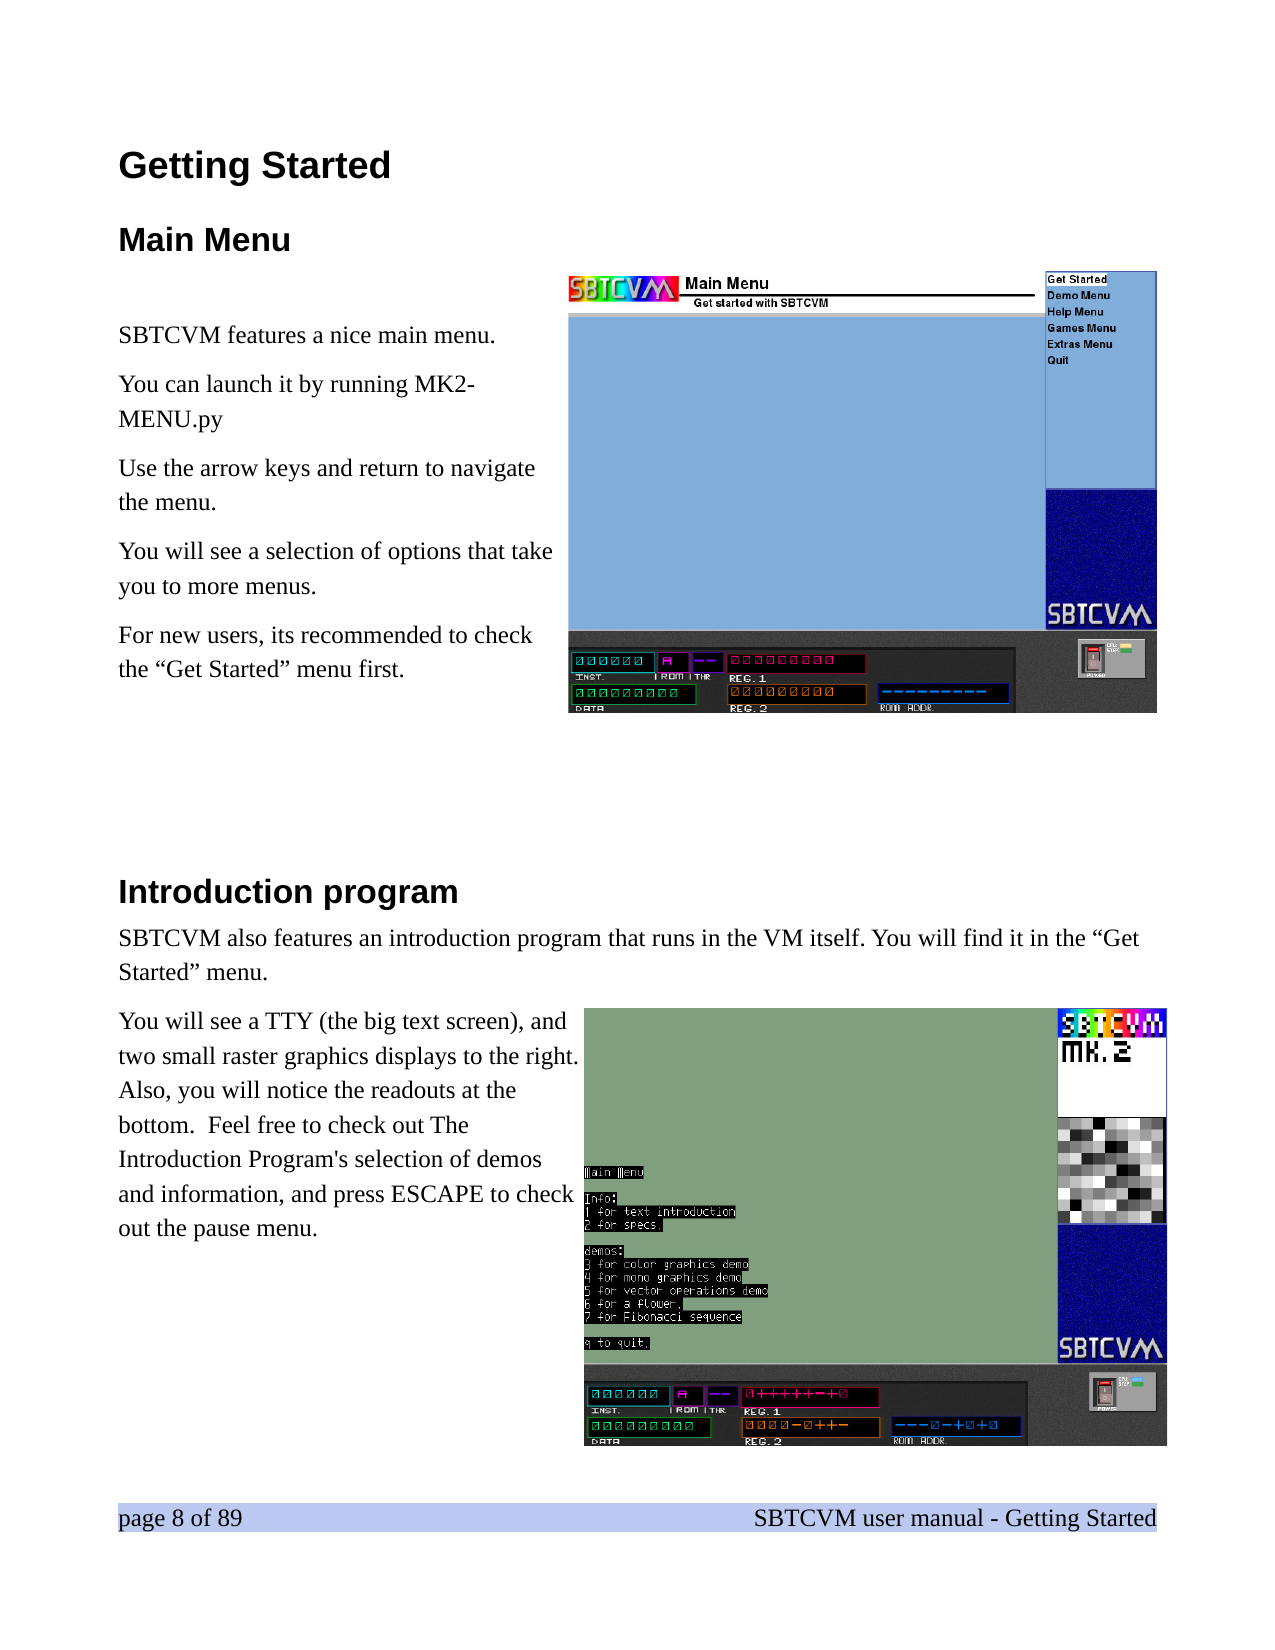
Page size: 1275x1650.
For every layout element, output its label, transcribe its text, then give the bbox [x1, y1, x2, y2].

subtitle Introduction program [118, 872, 1157, 910]
text You can launch it by running MK2-MENU.py [118, 369, 568, 433]
text You will see a TTY (the big text screen), and two small raster graphics displays to the right. Also, you will notice the readouts at the bottom. Feel free to check out The Introduction Program's selection of demos and information, and press ESCAPE to check out the pause menu. [118, 1006, 1157, 1242]
text SBTCVM also features an introduction program that runs in the VM itself. You will find it in the “Get Started” menu. [118, 923, 1157, 986]
subtitle Getting Started [118, 143, 1157, 187]
picture [568, 271, 1157, 713]
text For new users, its recommended to check the “Get Started” menu first. [118, 620, 568, 683]
text You will see a selection of options that take you to more menus. [118, 536, 568, 600]
picture [584, 1008, 1168, 1446]
text Use the arrow keys and return to navigate the menu. [118, 453, 568, 516]
text SBTCVM features a nice main menu. [118, 320, 568, 349]
subtitle Main Menu [118, 220, 1157, 259]
